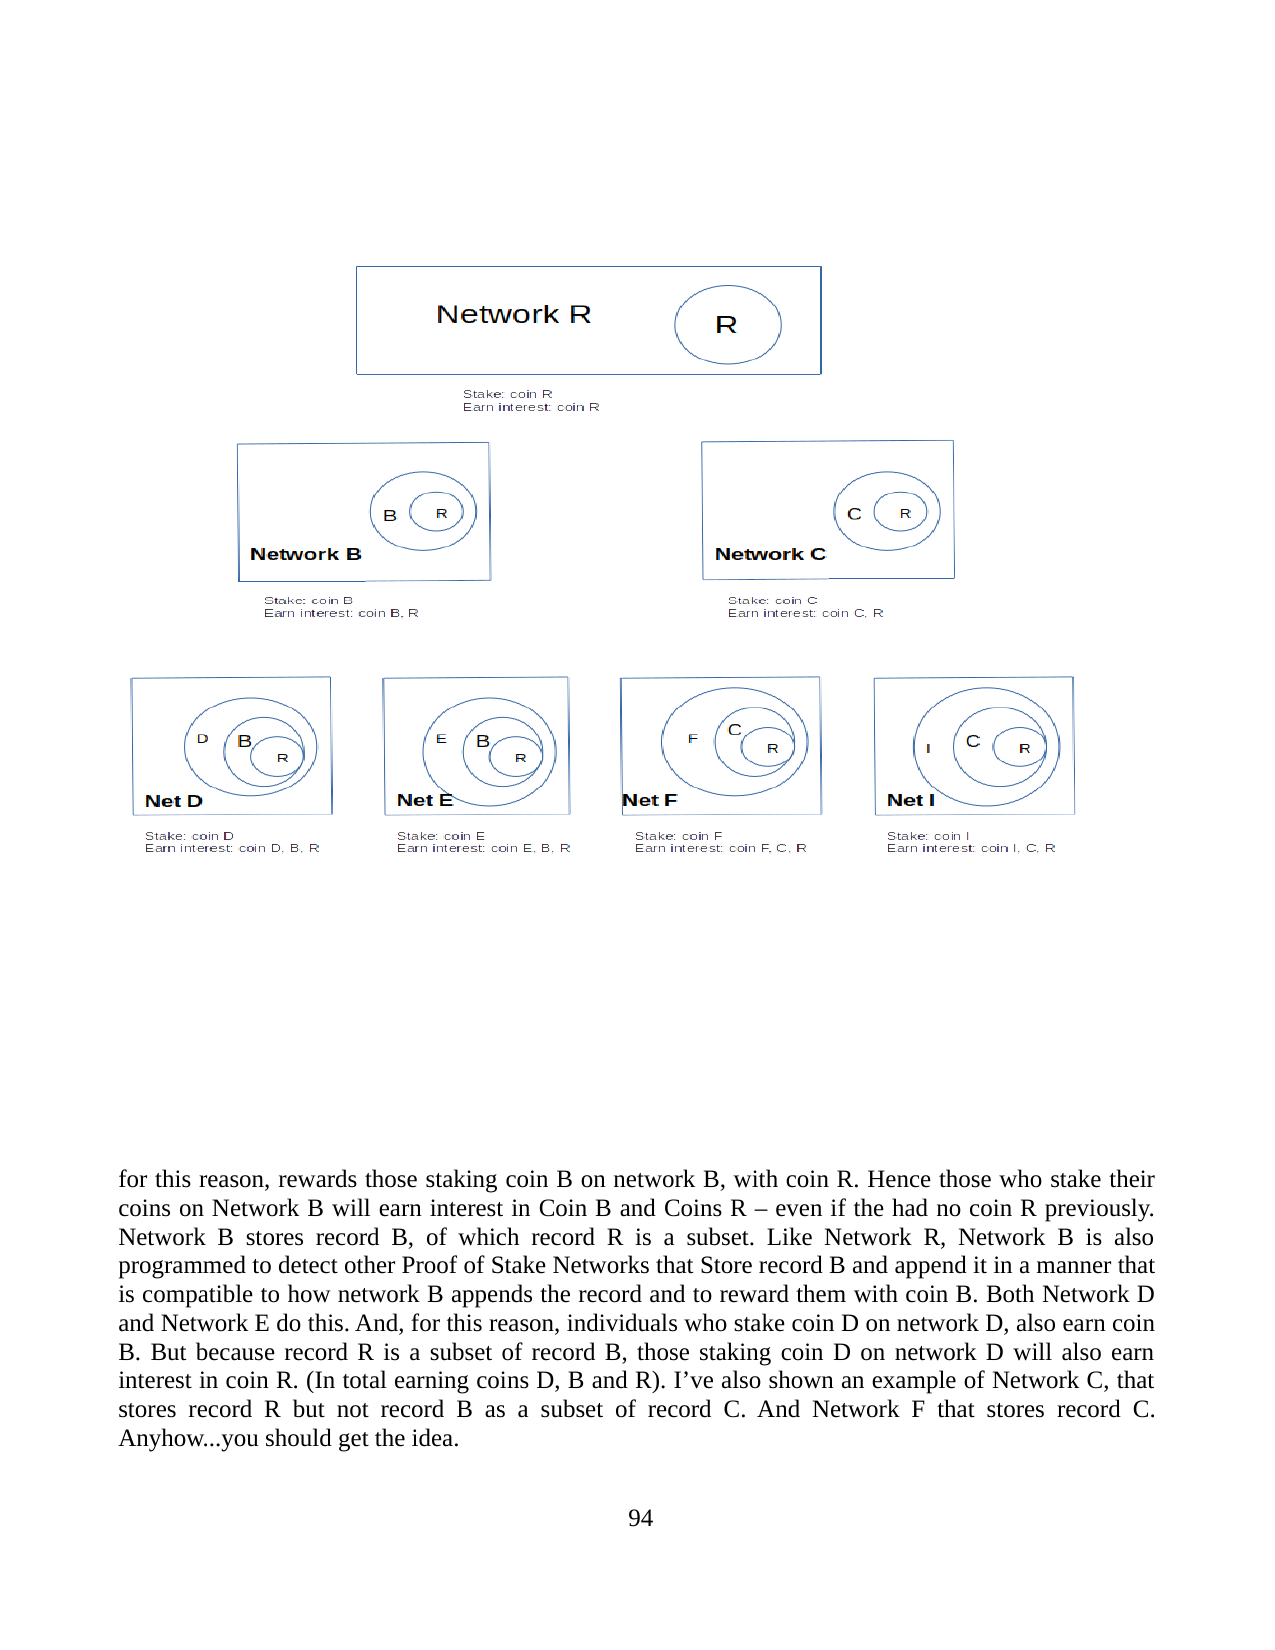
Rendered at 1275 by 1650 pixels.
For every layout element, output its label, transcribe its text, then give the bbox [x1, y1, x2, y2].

picture [118, 118, 1157, 1136]
text for this reason, rewards those staking coin B on network B, with coin R. Hence those who stake their coins on Network B will earn interest in Coin B and Coins R – even if the had no coin R previously. Network B stores record B, of which record R is a subset. Like Network R, Network B is also programmed to detect other Proof of Stake Networks that Store record B and append it in a manner that is compatible to how network B appends the record and to reward them with coin B. Both Network D and Network E do this. And, for this reason, individuals who stake coin D on network D, also earn coin B. But because record R is a subset of record B, those staking coin D on network D will also earn interest in coin R. (In total earning coins D, B and R). I’ve also shown an example of Network C, that stores record R but not record B as a subset of record C. And Network F that stores record C. Anyhow...you should get the idea. [118, 1164, 1157, 1452]
